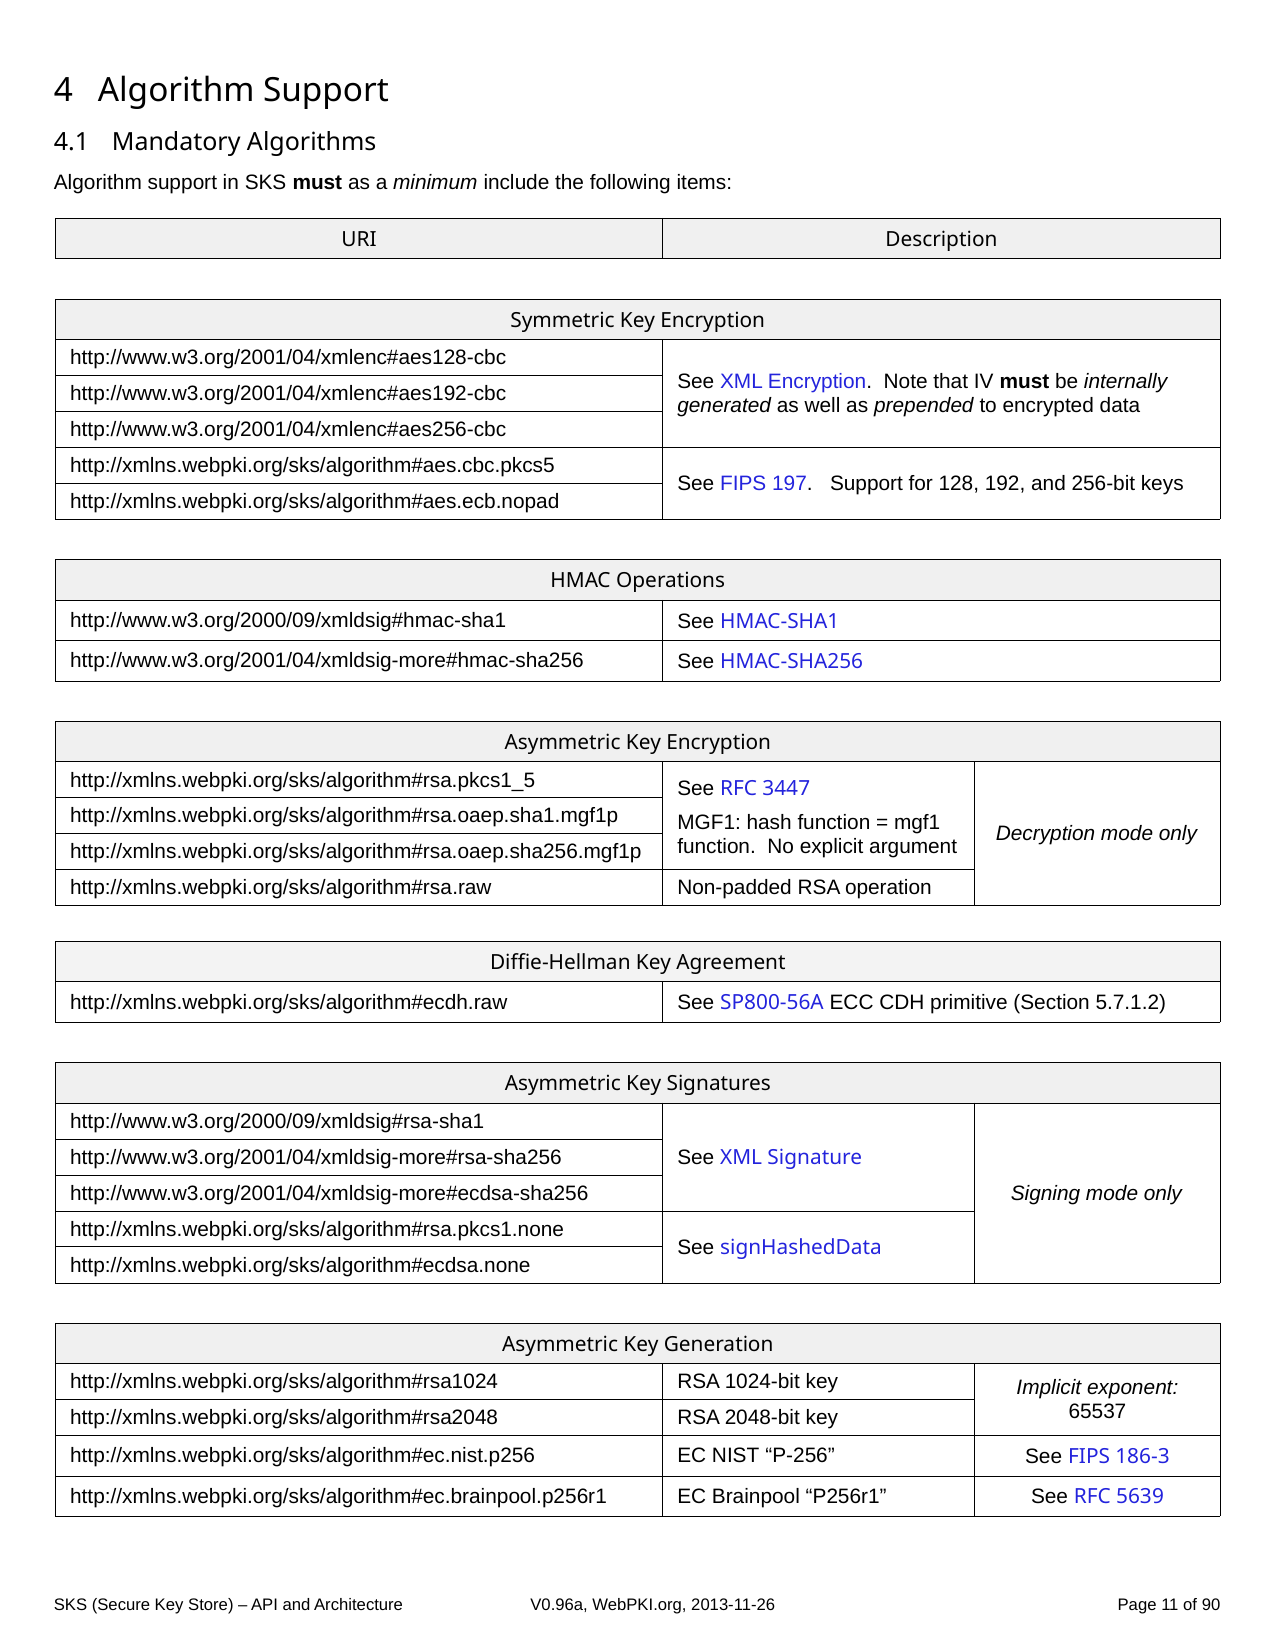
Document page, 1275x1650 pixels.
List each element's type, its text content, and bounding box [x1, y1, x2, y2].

table_cell http://www.w3.org/2000/09/xmldsig#rsa-sha1 [56, 1104, 662, 1139]
table_cell See HMAC-SHA1 [663, 601, 1220, 640]
table_cell http://xmlns.webpki.org/sks/algorithm#ec.nist.p256 [56, 1436, 662, 1476]
table_cell http://xmlns.webpki.org/sks/algorithm#ecdh.raw [56, 982, 662, 1022]
table_cell Diffie-Hellman Key Agreement [56, 942, 1220, 981]
table_cell [55, 906, 1220, 941]
table_cell http://www.w3.org/2001/04/xmlenc#aes192-cbc [56, 376, 662, 411]
table_cell See FIPS 197. Support for 128, 192, and 256-bit keys [663, 448, 1220, 519]
table_cell http://xmlns.webpki.org/sks/algorithm#ecdsa.none [56, 1247, 662, 1282]
table_cell See XML Signature [663, 1104, 974, 1211]
table_cell [55, 1023, 1220, 1062]
table_cell http://www.w3.org/2001/04/xmlenc#aes128-cbc [56, 340, 662, 375]
table_cell http://xmlns.webpki.org/sks/algorithm#aes.cbc.pkcs5 [56, 448, 662, 483]
table_cell Symmetric Key Encryption [56, 300, 1220, 339]
subtitle Algorithm Support [54, 66, 1221, 111]
table_cell http://xmlns.webpki.org/sks/algorithm#rsa.oaep.sha1.mgf1p [56, 798, 662, 833]
table_cell HMAC Operations [56, 560, 1220, 600]
table_header Description [663, 219, 1220, 258]
table_cell Asymmetric Key Signatures [56, 1063, 1220, 1103]
table_cell http://xmlns.webpki.org/sks/algorithm#rsa2048 [56, 1400, 662, 1435]
table_cell http://www.w3.org/2001/04/xmldsig-more#ecdsa-sha256 [56, 1176, 662, 1211]
table_header URI [56, 219, 662, 258]
table_cell See HMAC-SHA256 [663, 641, 1220, 681]
table_cell See RFC 5639 [975, 1477, 1220, 1516]
table_cell Decryption mode only [975, 762, 1220, 905]
table_cell See FIPS 186-3 [975, 1436, 1220, 1476]
table_cell See signHashedData [663, 1212, 974, 1282]
table_cell Non-padded RSA operation [663, 870, 974, 905]
table_cell RSA 2048-bit key [663, 1400, 974, 1435]
table_cell See SP800-56A ECC CDH primitive (Section 5.7.1.2) [663, 982, 1220, 1022]
table_cell See RFC 3447 MGF1: hash function = mgf1 function. No explicit argument [663, 762, 974, 869]
table_cell [55, 520, 1220, 559]
table_cell http://www.w3.org/2001/04/xmldsig-more#hmac-sha256 [56, 641, 662, 681]
table_cell http://xmlns.webpki.org/sks/algorithm#aes.ecb.nopad [56, 484, 662, 519]
table_cell http://www.w3.org/2000/09/xmldsig#hmac-sha1 [56, 601, 662, 640]
table_cell http://www.w3.org/2001/04/xmldsig-more#rsa-sha256 [56, 1140, 662, 1174]
table_cell See XML Encryption. Note that IV must be internally generated as well as prepended to encrypted data [663, 340, 1220, 447]
table_cell http://xmlns.webpki.org/sks/algorithm#rsa.pkcs1.none [56, 1212, 662, 1246]
table_cell [55, 682, 1220, 721]
table_cell http://xmlns.webpki.org/sks/algorithm#rsa1024 [56, 1364, 662, 1399]
table_cell [55, 1284, 1220, 1323]
table_cell http://xmlns.webpki.org/sks/algorithm#rsa.raw [56, 870, 662, 905]
text Algorithm support in SKS must as a minimum include the following items: [54, 170, 1221, 218]
table_cell http://xmlns.webpki.org/sks/algorithm#rsa.oaep.sha256.mgf1p [56, 834, 662, 869]
table_cell http://xmlns.webpki.org/sks/algorithm#rsa.pkcs1_5 [56, 762, 662, 797]
table_cell Signing mode only [975, 1104, 1220, 1282]
subtitle Mandatory Algorithms [54, 123, 1221, 158]
table_cell EC NIST “P-256” [663, 1436, 974, 1476]
table_cell RSA 1024-bit key [663, 1364, 974, 1399]
table_cell [55, 259, 1220, 299]
table_cell http://xmlns.webpki.org/sks/algorithm#ec.brainpool.p256r1 [56, 1477, 662, 1516]
table_cell Asymmetric Key Encryption [56, 722, 1220, 761]
table_cell Asymmetric Key Generation [56, 1324, 1220, 1363]
table_cell EC Brainpool “P256r1” [663, 1477, 974, 1516]
table_cell Implicit exponent: 65537 [975, 1364, 1220, 1435]
table_cell http://www.w3.org/2001/04/xmlenc#aes256-cbc [56, 412, 662, 447]
